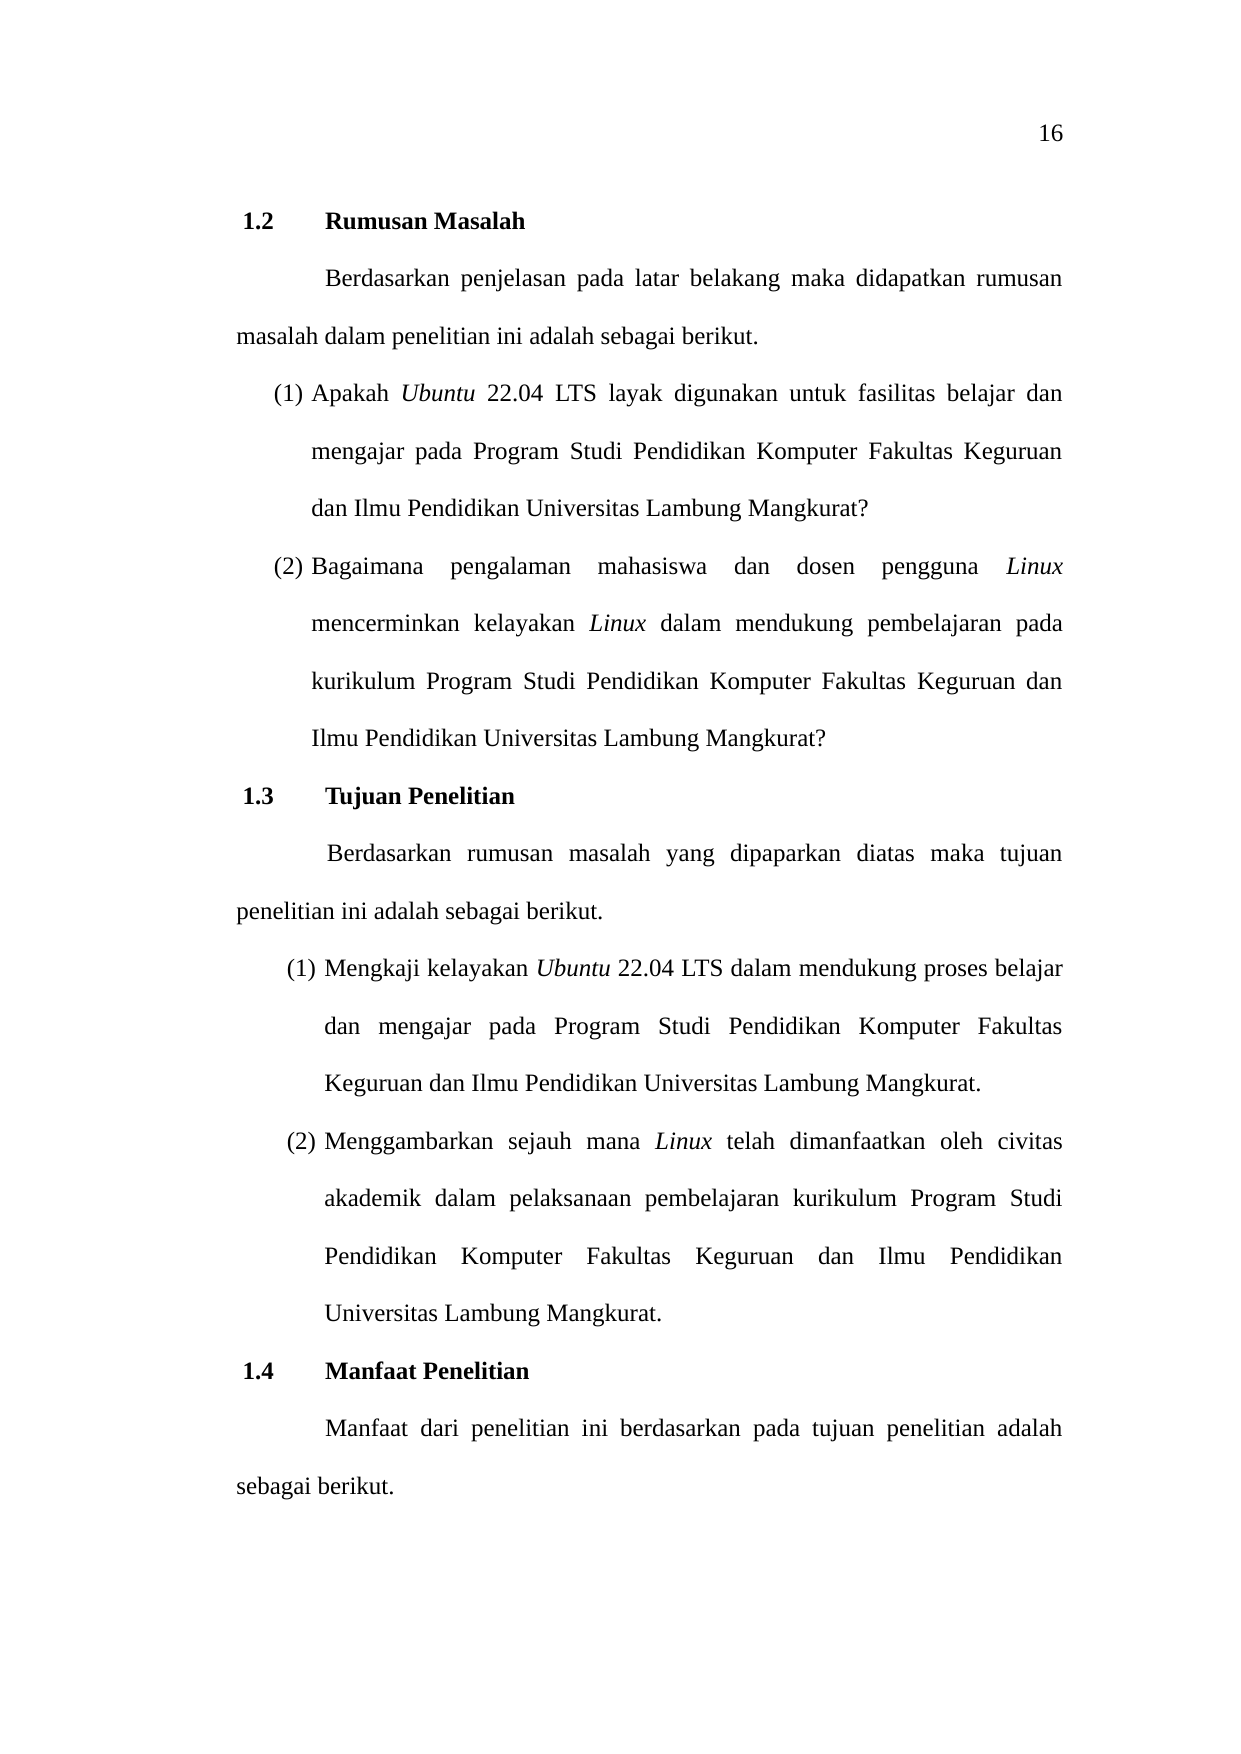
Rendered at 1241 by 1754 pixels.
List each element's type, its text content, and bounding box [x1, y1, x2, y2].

text Berdasarkan penjelasan pada latar belakang maka didapatkan rumusan masalah dalam penelitian ini adalah sebagai berikut. [236, 263, 1063, 350]
subtitle Manfaat Penelitian [236, 1356, 1063, 1385]
text Berdasarkan rumusan masalah yang dipaparkan diatas maka tujuan penelitian ini adalah sebagai berikut. [236, 838, 1063, 925]
list Mengkaji kelayakan Ubuntu 22.04 LTS dalam mendukung proses belajar dan mengajar pada Program Studi Pendidikan Komputer Fakultas Keguruan dan Ilmu Pendidikan Universitas Lambung Mangkurat. [287, 953, 1063, 1097]
subtitle Tujuan penelitian [236, 781, 1063, 810]
list Menggambarkan sejauh mana Linux telah dimanfaatkan oleh civitas akademik dalam pelaksanaan pembelajaran kurikulum Program Studi Pendidikan Komputer Fakultas Keguruan dan Ilmu Pendidikan Universitas Lambung Mangkurat. [287, 1126, 1063, 1327]
list Bagaimana pengalaman mahasiswa dan dosen pengguna Linux mencerminkan kelayakan Linux dalam mendukung pembelajaran pada kurikulum Program Studi Pendidikan Komputer Fakultas Keguruan dan Ilmu Pendidikan Universitas Lambung Mangkurat? [274, 551, 1063, 752]
list Apakah Ubuntu 22.04 LTS layak digunakan untuk fasilitas belajar dan mengajar pada Program Studi Pendidikan Komputer Fakultas Keguruan dan Ilmu Pendidikan Universitas Lambung Mangkurat? [274, 378, 1063, 522]
subtitle Rumusan masalah [236, 206, 1063, 235]
text Manfaat dari penelitian ini berdasarkan pada tujuan penelitian adalah sebagai berikut. [236, 1413, 1063, 1500]
